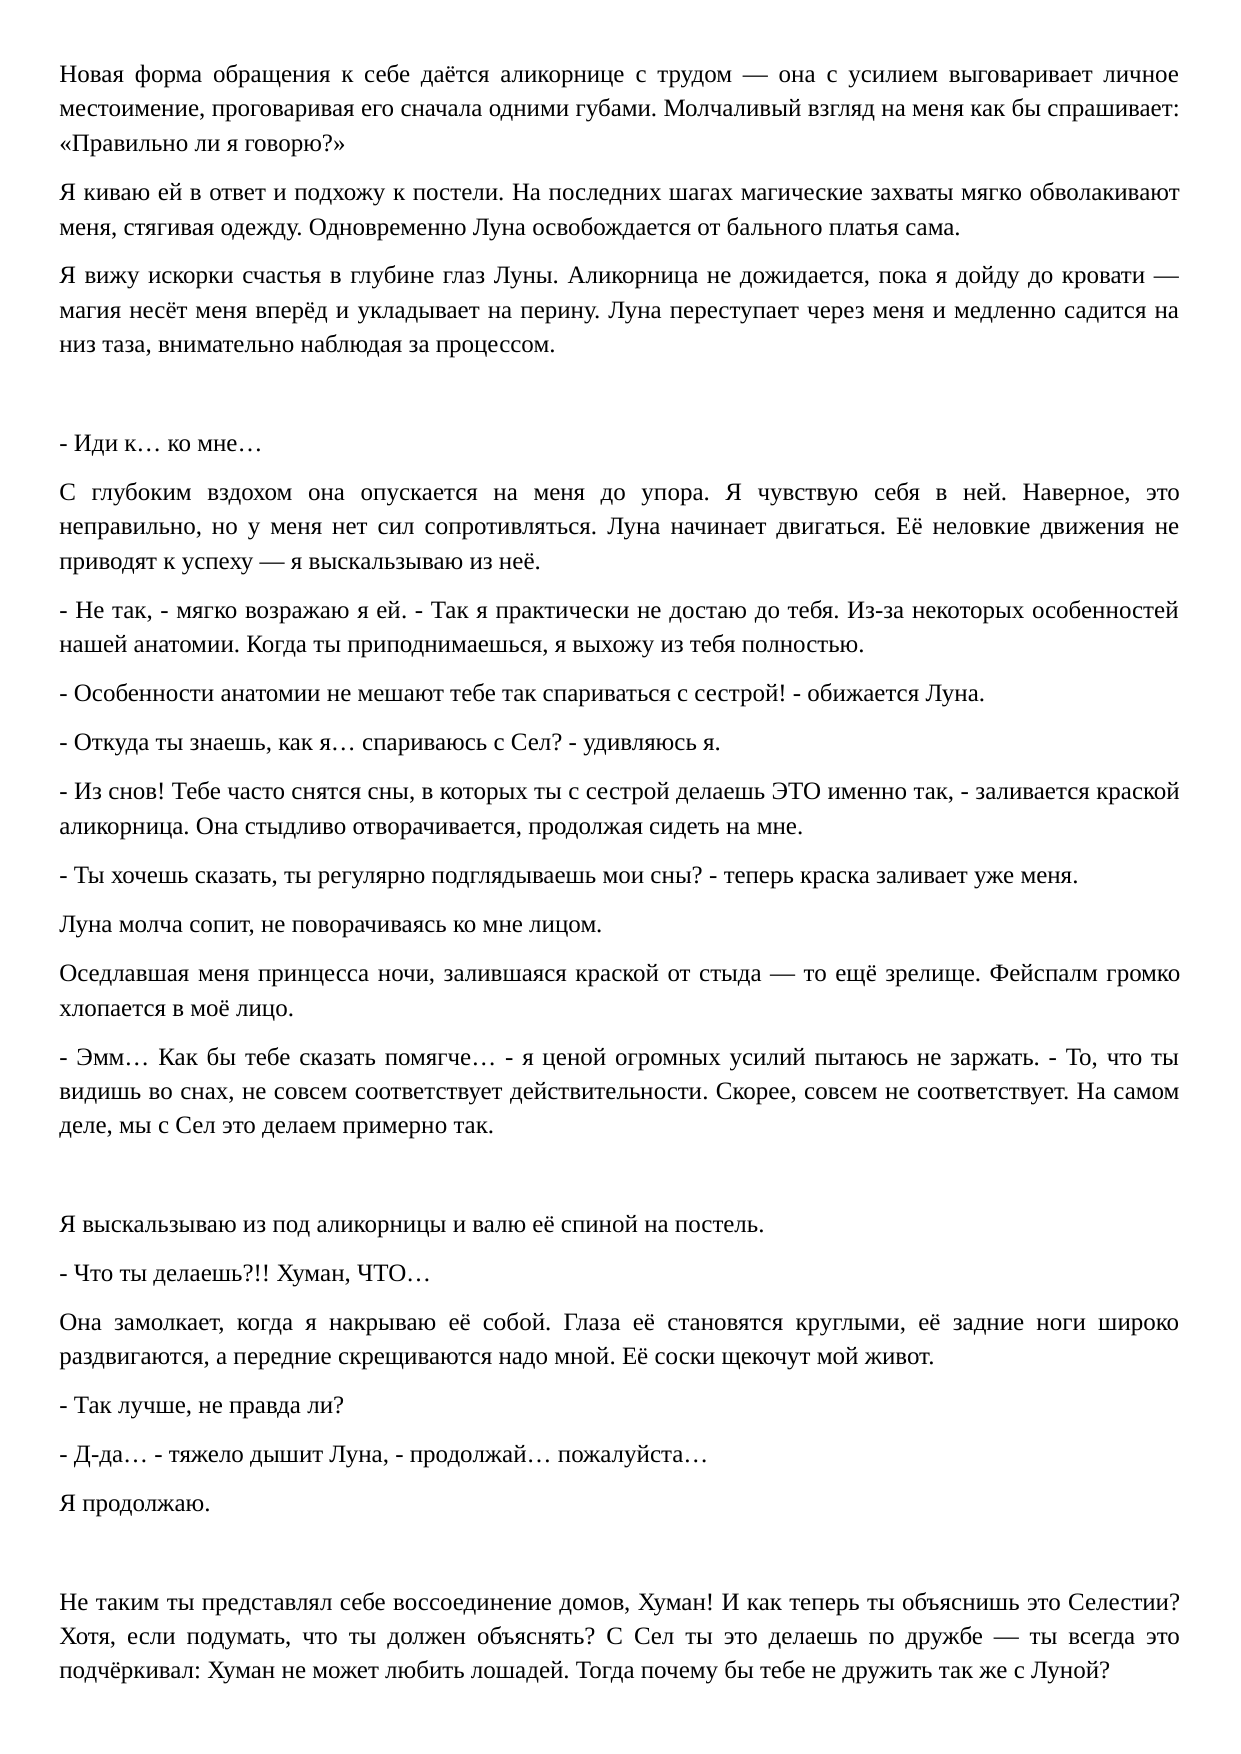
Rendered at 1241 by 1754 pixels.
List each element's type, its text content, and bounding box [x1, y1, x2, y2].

text - Ты хочешь сказать, ты регулярно подглядываешь мои сны? - теперь краска заливает уже меня. [59, 860, 1181, 889]
text - Так лучше, не правда ли? [59, 1390, 1181, 1419]
text С глубоким вздохом она опускается на меня до упора. Я чувствую себя в ней. Наверное, это неправильно, но у меня нет сил сопротивляться. Луна начинает двигаться. Её неловкие движения не приводят к успеху — я выскальзываю из неё. [59, 477, 1181, 574]
text Не таким ты представлял себе воссоединение домов, Хуман! И как теперь ты объяснишь это Селестии? Хотя, если подумать, что ты должен объяснять? С Сел ты это делаешь по дружбе — ты всегда это подчёркивал: Хуман не может любить лошадей. Тогда почему бы тебе не дружить так же с Луной? [59, 1587, 1181, 1684]
text Я киваю ей в ответ и подхожу к постели. На последних шагах магические захваты мягко обволакивают меня, стягивая одежду. Одновременно Луна освобождается от бального платья сама. [59, 177, 1181, 240]
text - Особенности анатомии не мешают тебе так спариваться с сестрой! - обижается Луна. [59, 678, 1181, 707]
text - Что ты делаешь?!! Хуман, ЧТО… [59, 1258, 1181, 1287]
text Я выскальзываю из под аликорницы и валю её спиной на постель. [59, 1209, 1181, 1237]
text Новая форма обращения к себе даётся аликорнице с трудом — она с усилием выговаривает личное местоимение, проговаривая его сначала одними губами. Молчаливый взгляд на меня как бы спрашивает: «Правильно ли я говорю?» [59, 59, 1181, 157]
text - Из снов! Тебе часто снятся сны, в которых ты с сестрой делаешь ЭТО именно так, - заливается краской аликорница. Она стыдливо отворачивается, продолжая сидеть на мне. [59, 776, 1181, 840]
text Она замолкает, когда я накрываю её собой. Глаза её становятся круглыми, её задние ноги широко раздвигаются, а передние скрещиваются надо мной. Её соски щекочут мой живот. [59, 1307, 1181, 1370]
text - Иди к… ко мне… [59, 428, 1181, 456]
text Я продолжаю. [59, 1488, 1181, 1517]
text Луна молча сопит, не поворачиваясь ко мне лицом. [59, 909, 1181, 938]
text Оседлавшая меня принцесса ночи, залившаяся краской от стыда — то ещё зрелище. Фейспалм громко хлопается в моё лицо. [59, 958, 1181, 1021]
text - Не так, - мягко возражаю я ей. - Так я практически не достаю до тебя. Из-за некоторых особенностей нашей анатомии. Когда ты приподнимаешься, я выхожу из тебя полностью. [59, 595, 1181, 658]
text - Эмм… Как бы тебе сказать помягче… - я ценой огромных усилий пытаюсь не заржать. - То, что ты видишь во снах, не совсем соответствует действительности. Скорее, совсем не соответствует. На самом деле, мы с Сел это делаем примерно так. [59, 1042, 1181, 1139]
text - Д-да… - тяжело дышит Луна, - продолжай… пожалуйста… [59, 1439, 1181, 1468]
text - Откуда ты знаешь, как я… спариваюсь с Сел? - удивляюсь я. [59, 727, 1181, 756]
text Я вижу искорки счастья в глубине глаз Луны. Аликорница не дожидается, пока я дойду до кровати — магия несёт меня вперёд и укладывает на перину. Луна переступает через меня и медленно садится на низ таза, внимательно наблюдая за процессом. [59, 261, 1181, 358]
